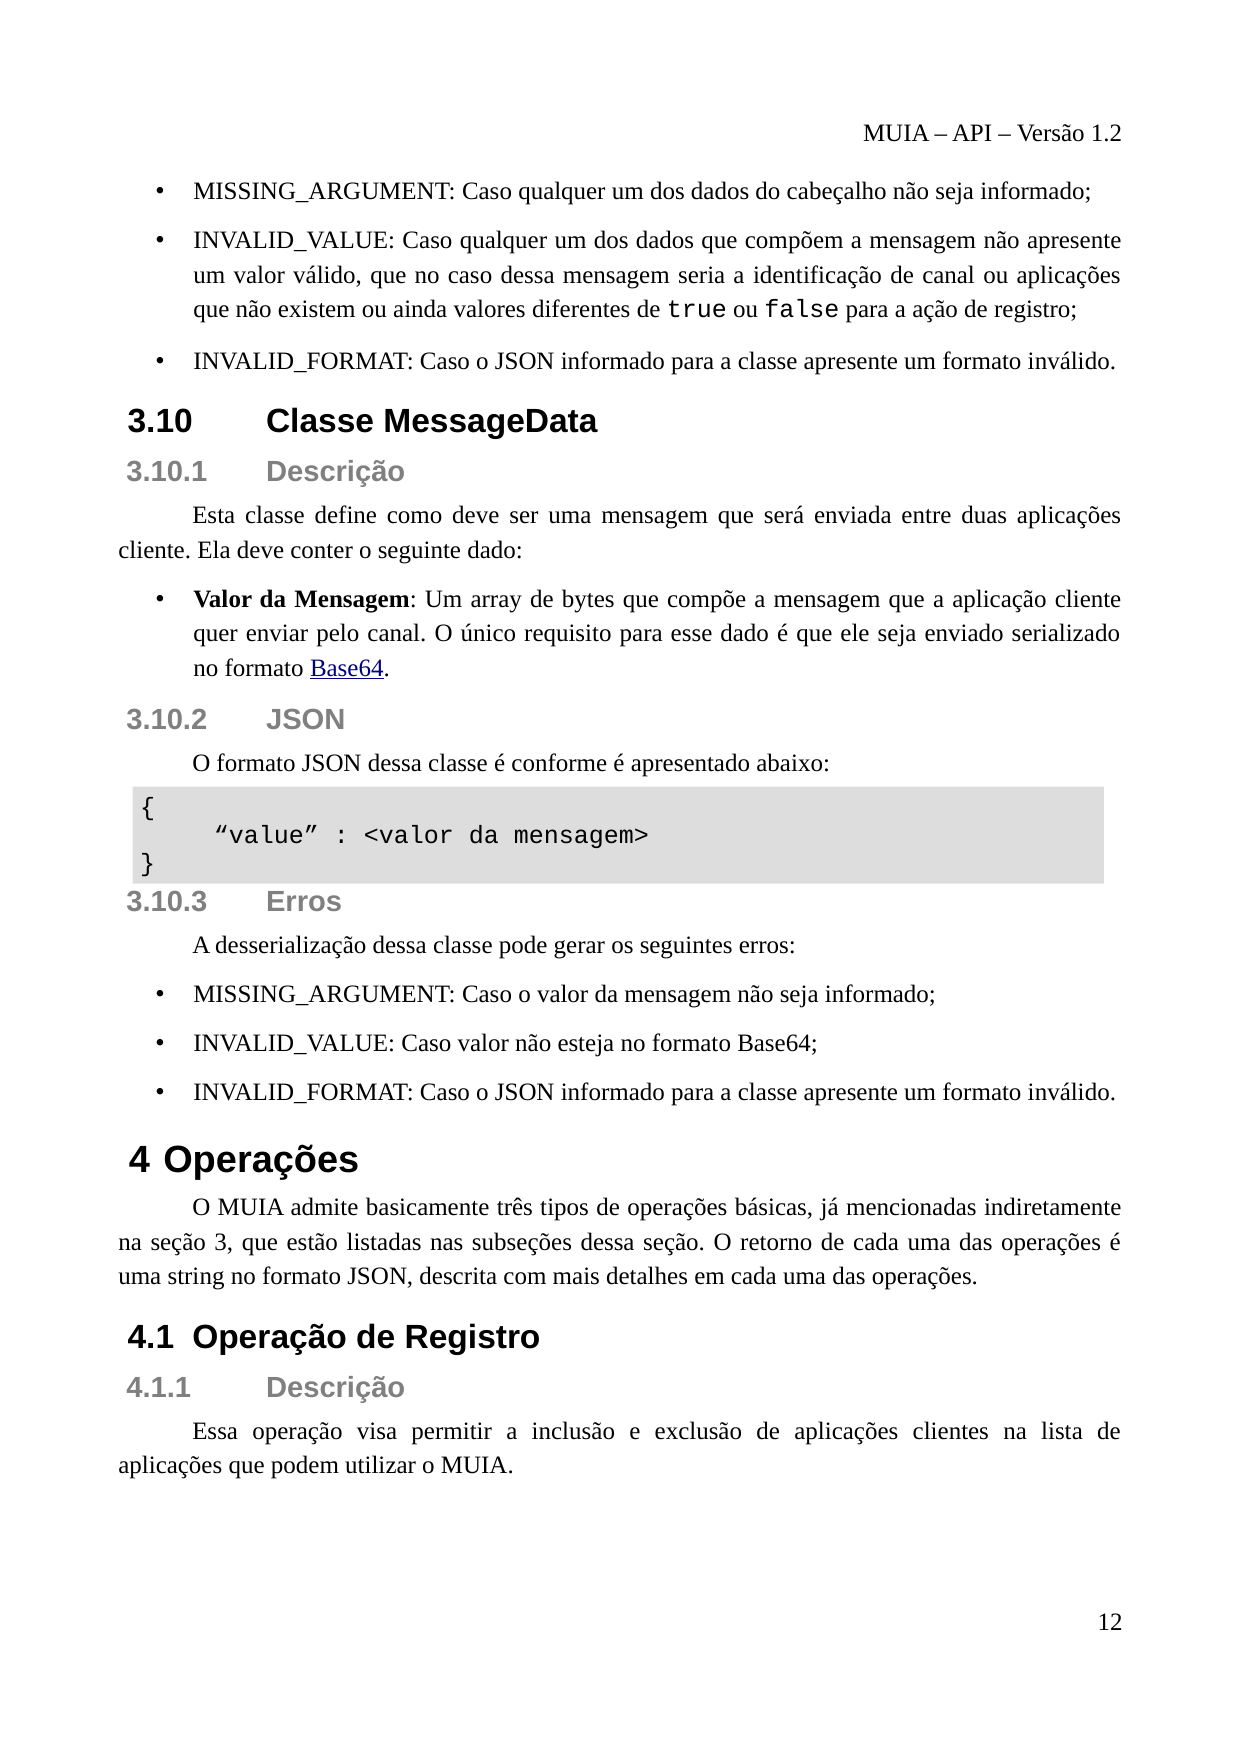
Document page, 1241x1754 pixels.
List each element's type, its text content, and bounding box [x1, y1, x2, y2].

text Essa operação visa permitir a inclusão e exclusão de aplicações clientes na lista de aplicações que podem utilizar o MUIA. [118, 1416, 1122, 1479]
text A desserialização dessa classe pode gerar os seguintes erros: [118, 930, 1122, 958]
list INVALID_VALUE: Caso valor não esteja no formato Base64; [156, 1028, 1122, 1057]
subtitle Descrição [118, 454, 1122, 488]
text O formato JSON dessa classe é conforme é apresentado abaixo: [118, 748, 1122, 777]
subtitle JSON [118, 702, 1122, 736]
list INVALID_FORMAT: Caso o JSON informado para a classe apresente um formato inválido. [156, 346, 1122, 375]
list MISSING_ARGUMENT: Caso o valor da mensagem não seja informado; [156, 979, 1122, 1007]
subtitle Erros [118, 797, 1122, 917]
text O MUIA admite basicamente três tipos de operações básicas, já mencionadas indiretamente na seção 3, que estão listadas nas subseções dessa seção. O retorno de cada uma das operações é uma string no formato JSON, descrita com mais detalhes em cada uma das operações. [118, 1192, 1122, 1290]
subtitle Operação de Registro [118, 1317, 1122, 1355]
list INVALID_VALUE: Caso qualquer um dos dados que compõem a mensagem não apresente um valor válido, que no caso dessa mensagem seria a identificação de canal ou aplicações que não existem ou ainda valores diferentes de true ou false para a ação de registro; [156, 225, 1122, 325]
list Valor da Mensagem: Um array de bytes que compõe a mensagem que a aplicação cliente quer enviar pelo canal. O único requisito para esse dado é que ele seja enviado serializado no formato Base64. [156, 584, 1122, 682]
list MISSING_ARGUMENT: Caso qualquer um dos dados do cabeçalho não seja informado; [156, 176, 1122, 205]
list INVALID_FORMAT: Caso o JSON informado para a classe apresente um formato inválido. [156, 1077, 1122, 1106]
text Esta classe define como deve ser uma mensagem que será enviada entre duas aplicações cliente. Ela deve conter o seguinte dado: [118, 501, 1122, 564]
subtitle Operações [118, 1136, 1122, 1180]
subtitle Descrição [118, 1370, 1122, 1403]
subtitle Classe MessageData [118, 401, 1122, 440]
